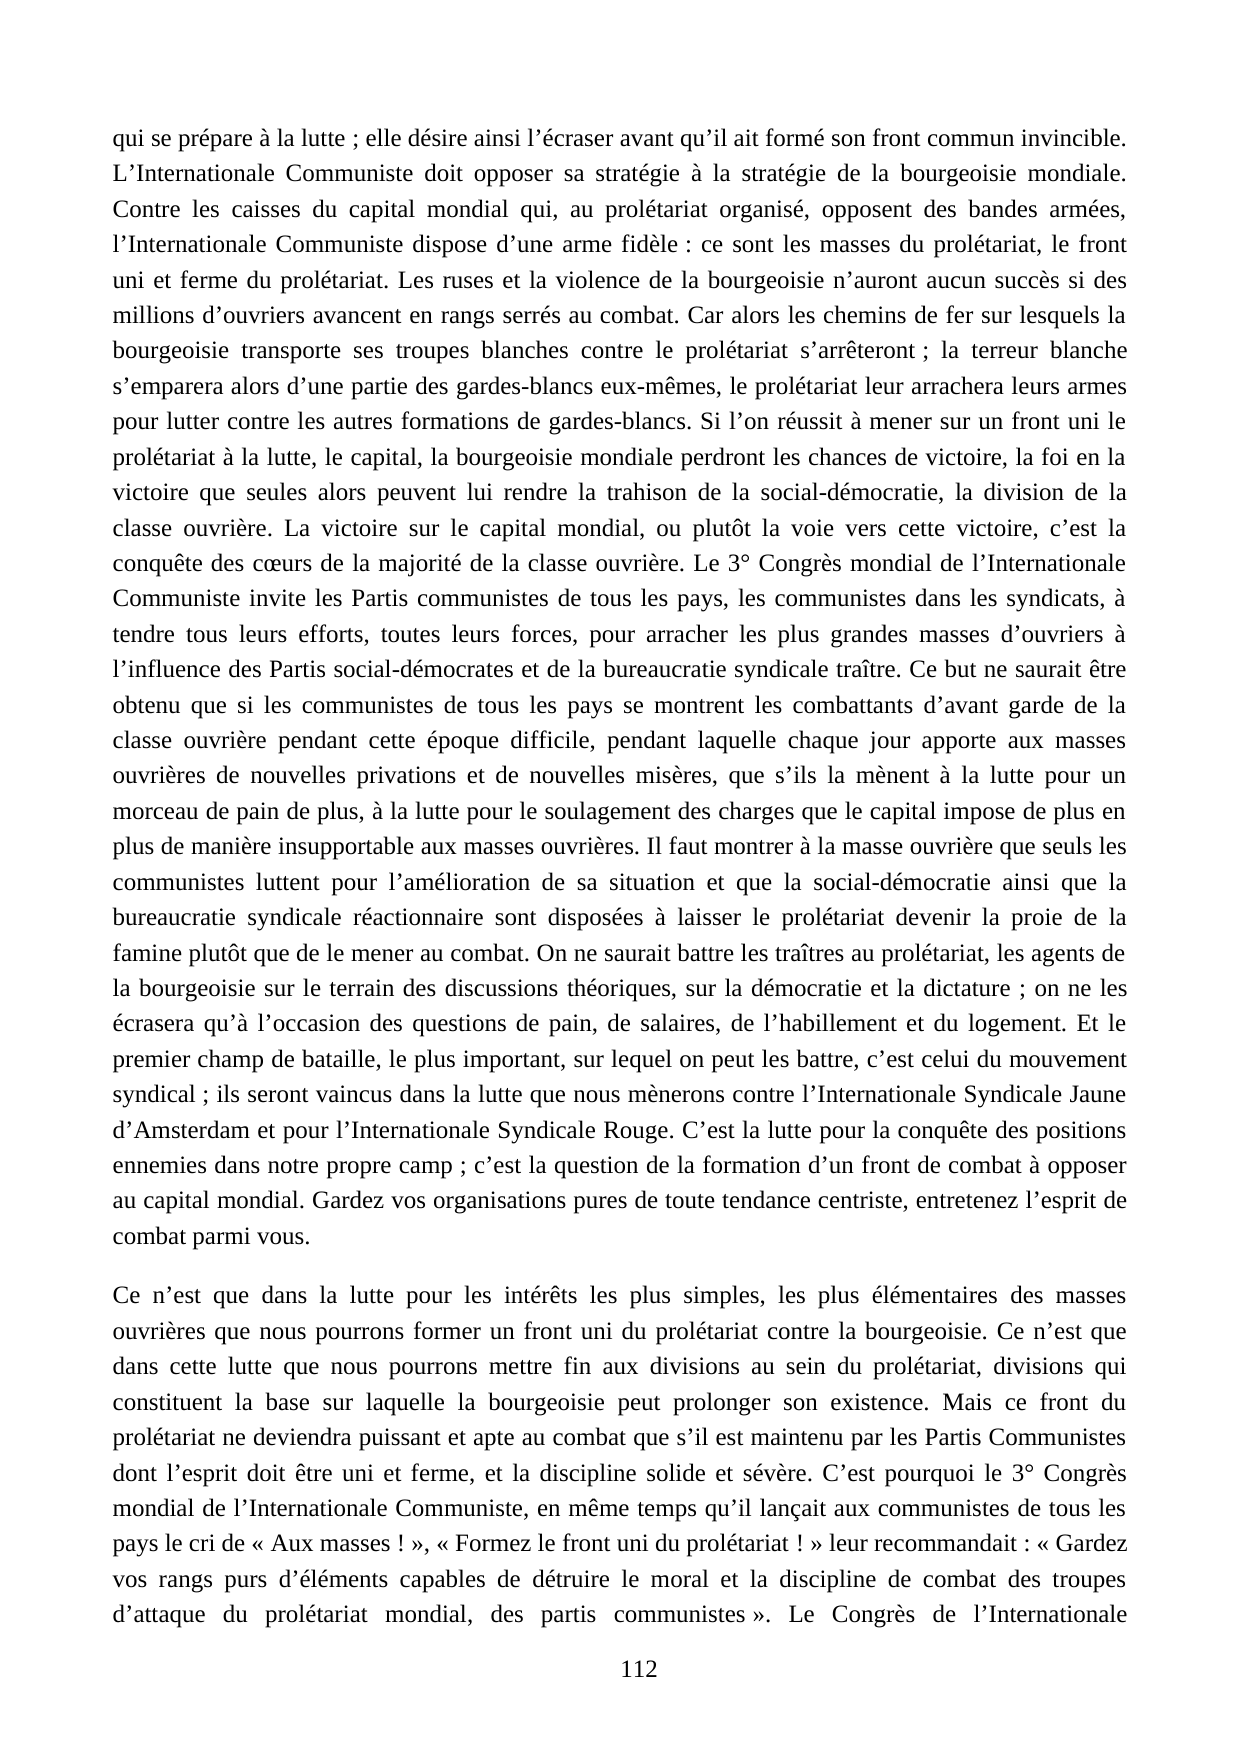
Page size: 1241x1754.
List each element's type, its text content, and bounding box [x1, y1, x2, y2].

text Ce n’est que dans la lutte pour les intérêts les plus simples, les plus élémentaires des masses ouvrières que nous pourrons former un front uni du prolétariat contre la bourgeoisie. Ce n’est que dans cette lutte que nous pourrons mettre fin aux divisions au sein du prolétariat, divisions qui constituent la base sur laquelle la bourgeoisie peut prolonger son existence. Mais ce front du prolétariat ne deviendra puissant et apte au combat que s’il est maintenu par les Partis Communistes dont l’esprit doit être uni et ferme, et la discipline solide et sévère. C’est pourquoi le 3° Congrès mondial de l’Internationale Communiste, en même temps qu’il lançait aux communistes de tous les pays le cri de « Aux masses ! », « Formez le front uni du prolétariat ! » leur recommandait : « Gardez vos rangs purs d’éléments capables de détruire le moral et la discipline de combat des troupes d’attaque du prolétariat mondial, des partis communistes ». Le Congrès de l’Internationale [112, 1276, 1128, 1630]
text qui se prépare à la lutte ; elle désire ainsi l’écraser avant qu’il ait formé son front commun invincible. L’Internationale Communiste doit opposer sa stratégie à la stratégie de la bourgeoisie mondiale. Contre les caisses du capital mondial qui, au prolétariat organisé, opposent des bandes armées, l’Internationale Communiste dispose d’une arme fidèle : ce sont les masses du prolétariat, le front uni et ferme du prolétariat. Les ruses et la violence de la bourgeoisie n’auront aucun succès si des millions d’ouvriers avancent en rangs serrés au combat. Car alors les chemins de fer sur lesquels la bourgeoisie transporte ses troupes blanches contre le prolétariat s’arrêteront ; la terreur blanche s’emparera alors d’une partie des gardes-blancs eux-mêmes, le prolétariat leur arrachera leurs armes pour lutter contre les autres formations de gardes-blancs. Si l’on réussit à mener sur un front uni le prolétariat à la lutte, le capital, la bourgeoisie mondiale perdront les chances de victoire, la foi en la victoire que seules alors peuvent lui rendre la trahison de la social-démocratie, la division de la classe ouvrière. La victoire sur le capital mondial, ou plutôt la voie vers cette victoire, c’est la conquête des cœurs de la majorité de la classe ouvrière. Le 3° Congrès mondial de l’Internationale Communiste invite les Partis communistes de tous les pays, les communistes dans les syndicats, à tendre tous leurs efforts, toutes leurs forces, pour arracher les plus grandes masses d’ouvriers à l’influence des Partis social-démocrates et de la bureaucratie syndicale traître. Ce but ne saurait être obtenu que si les communistes de tous les pays se montrent les combattants d’avant garde de la classe ouvrière pendant cette époque difficile, pendant laquelle chaque jour apporte aux masses ouvrières de nouvelles privations et de nouvelles misères, que s’ils la mènent à la lutte pour un morceau de pain de plus, à la lutte pour le soulagement des charges que le capital impose de plus en plus de manière insupportable aux masses ouvrières. Il faut montrer à la masse ouvrière que seuls les communistes luttent pour l’amélioration de sa situation et que la social-démocratie ainsi que la bureaucratie syndicale réactionnaire sont disposées à laisser le prolétariat devenir la proie de la famine plutôt que de le mener au combat. On ne saurait battre les traîtres au prolétariat, les agents de la bourgeoisie sur le terrain des discussions théoriques, sur la démocratie et la dictature ; on ne les écrasera qu’à l’occasion des questions de pain, de salaires, de l’habillement et du logement. Et le premier champ de bataille, le plus important, sur lequel on peut les battre, c’est celui du mouvement syndical ; ils seront vaincus dans la lutte que nous mènerons contre l’Internationale Syndicale Jaune d’Amsterdam et pour l’Internationale Syndicale Rouge. C’est la lutte pour la conquête des positions ennemies dans notre propre camp ; c’est la question de la formation d’un front de combat à opposer au capital mondial. Gardez vos organisations pures de toute tendance centriste, entretenez l’esprit de combat parmi vous. [112, 118, 1128, 1251]
